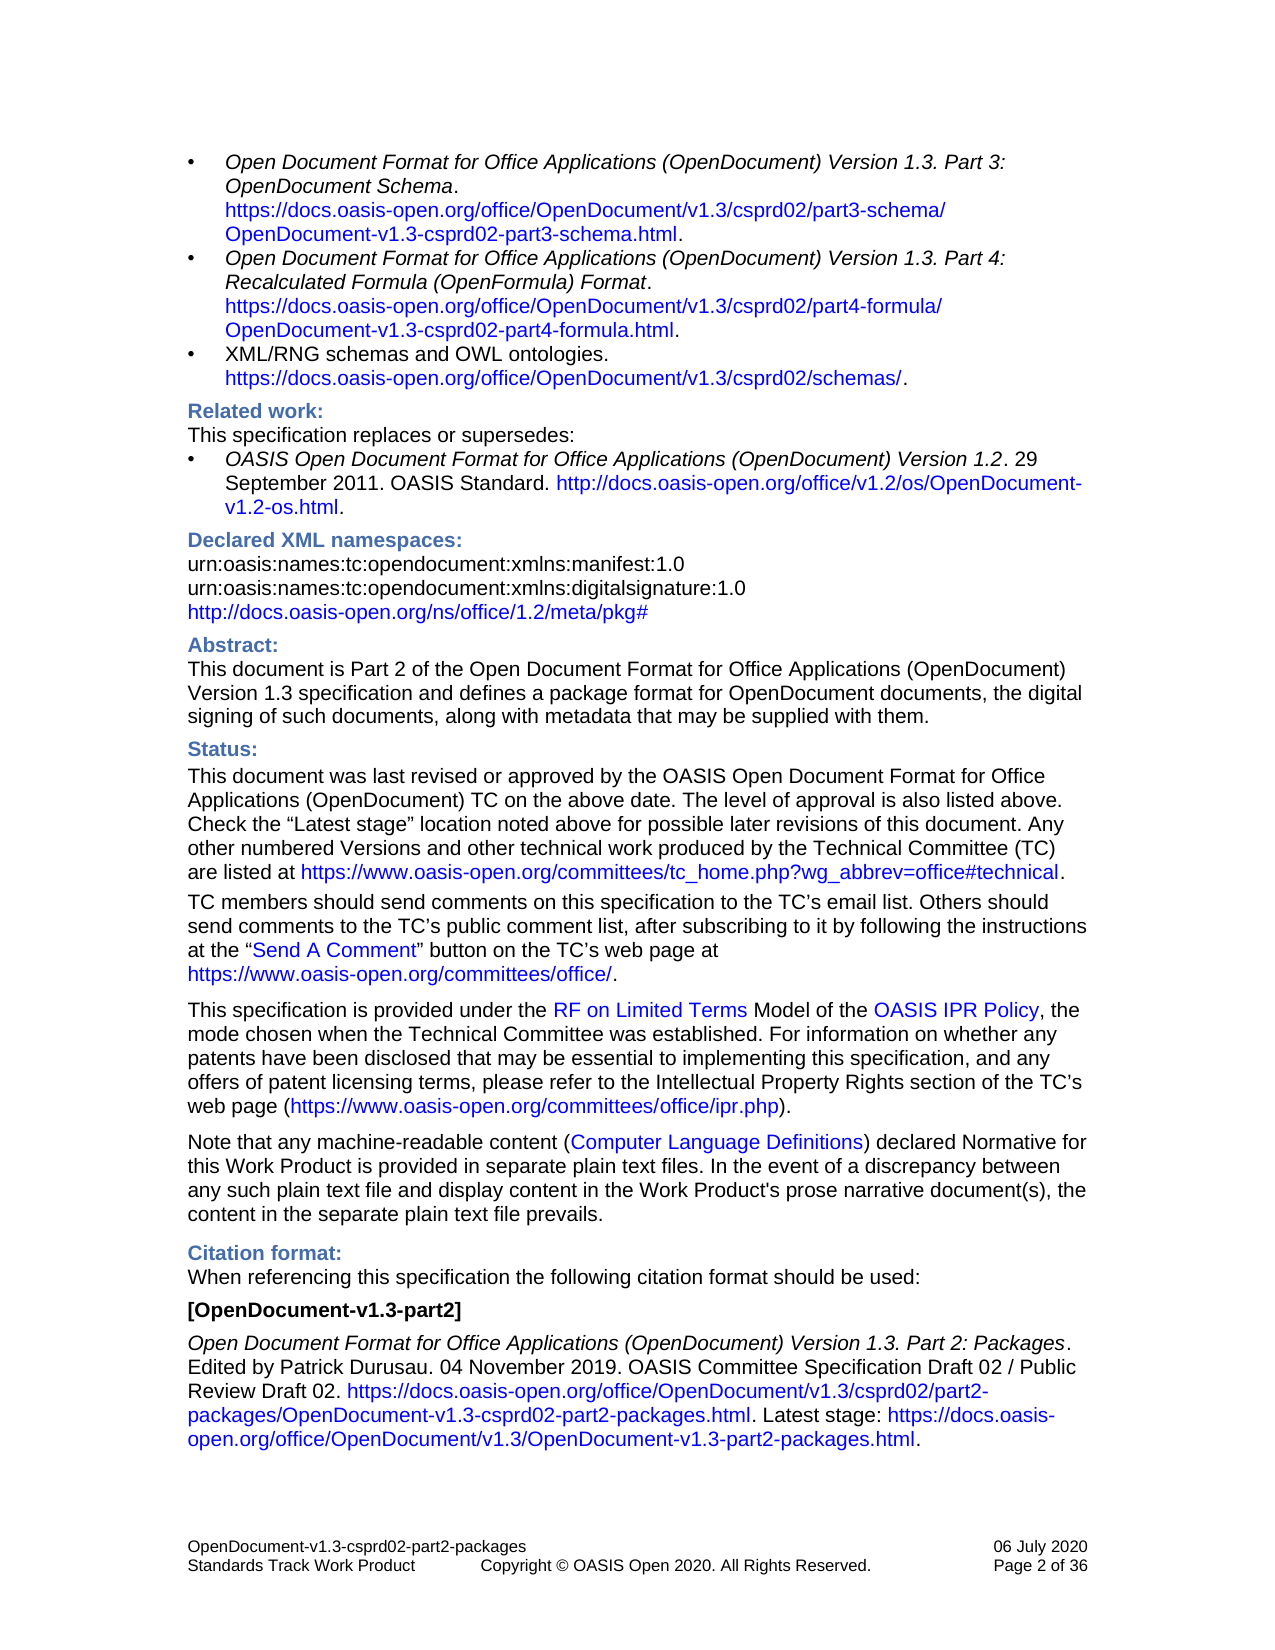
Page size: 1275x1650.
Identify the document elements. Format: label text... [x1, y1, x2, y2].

text Open Document Format for Office Applications (OpenDocument) Version 1.3. Part 2: Packages. Edited by Patrick Durusau. 04 November 2019. OASIS Committee Specification Draft 02 / Public Review Draft 02. https://docs.oasis-open.org/office/OpenDocument/v1.3/csprd02/part2-packages/OpenDocument-v1.3-csprd02-part2-packages.html. Latest stage: https://docs.oasis-open.org/office/OpenDocument/v1.3/OpenDocument-v1.3-part2-packages.html. [187, 1331, 1088, 1450]
list Open Document Format for Office Applications (OpenDocument) Version 1.3. Part 3: OpenDocument Schema. https://docs.oasis-open.org/office/OpenDocument/v1.3/csprd02/part3-schema/OpenDocument-v1.3-csprd02-part3-schema.html. [187, 150, 1088, 246]
text This document is Part 2 of the Open Document Format for Office Applications (OpenDocument) Version 1.3 specification and defines a package format for OpenDocument documents, the digital signing of such documents, along with metadata that may be supplied with them. [187, 656, 1088, 728]
title http://docs.oasis-open.org/ns/office/1.2/meta/pkg# [187, 599, 1088, 623]
title This specification replaces or supersedes: [187, 423, 1088, 447]
list Open Document Format for Office Applications (OpenDocument) Version 1.3. Part 4: Recalculated Formula (OpenFormula) Format. https://docs.oasis-open.org/office/OpenDocument/v1.3/csprd02/part4-formula/OpenDocument-v1.3-csprd02-part4-formula.html. [187, 246, 1088, 342]
title Abstract: [187, 632, 1088, 656]
title Declared XML namespaces: [187, 528, 1088, 552]
title Citation format: [187, 1241, 1088, 1265]
text Note that any machine-readable content (Computer Language Definitions) declared Normative for this Work Product is provided in separate plain text files. In the event of a discrepancy between any such plain text file and display content in the Work Product's prose narrative document(s), the content in the separate plain text file prevails. [187, 1130, 1088, 1226]
title Status: [187, 737, 1088, 761]
list OASIS Open Document Format for Office Applications (OpenDocument) Version 1.2. 29 September 2011. OASIS Standard. http://docs.oasis-open.org/office/v1.2/os/OpenDocument-v1.2-os.html. [187, 447, 1088, 519]
title urn:oasis:names:tc:opendocument:xmlns:digitalsignature:1.0 [187, 576, 1088, 599]
list XML/RNG schemas and OWL ontologies. https://docs.oasis-open.org/office/OpenDocument/v1.3/csprd02/schemas/. [187, 342, 1088, 390]
title [OpenDocument-v1.3-part2] [187, 1298, 1088, 1322]
text This specification is provided under the RF on Limited Terms Model of the OASIS IPR Policy, the mode chosen when the Technical Committee was established. For information on whether any patents have been disclosed that may be essential to implementing this specification, and any offers of patent licensing terms, please refer to the Intellectual Property Rights section of the TC’s web page (https://www.oasis-open.org/committees/office/ipr.php). [187, 998, 1088, 1118]
title urn:oasis:names:tc:opendocument:xmlns:manifest:1.0 [187, 552, 1088, 576]
title When referencing this specification the following citation format should be used: [187, 1265, 1088, 1289]
title Related work: [187, 399, 1088, 423]
text This document was last revised or approved by the OASIS Open Document Format for Office Applications (OpenDocument) TC on the above date. The level of approval is also listed above. Check the “Latest stage” location noted above for possible later revisions of this document. Any other numbered Versions and other technical work produced by the Technical Committee (TC) are listed at https://www.oasis-open.org/committees/tc_home.php?wg_abbrev=office#technical. [187, 764, 1088, 884]
text TC members should send comments on this specification to the TC’s email list. Others should send comments to the TC’s public comment list, after subscribing to it by following the instructions at the “Send A Comment” button on the TC’s web page at https://www.oasis-open.org/committees/office/. [187, 890, 1088, 986]
